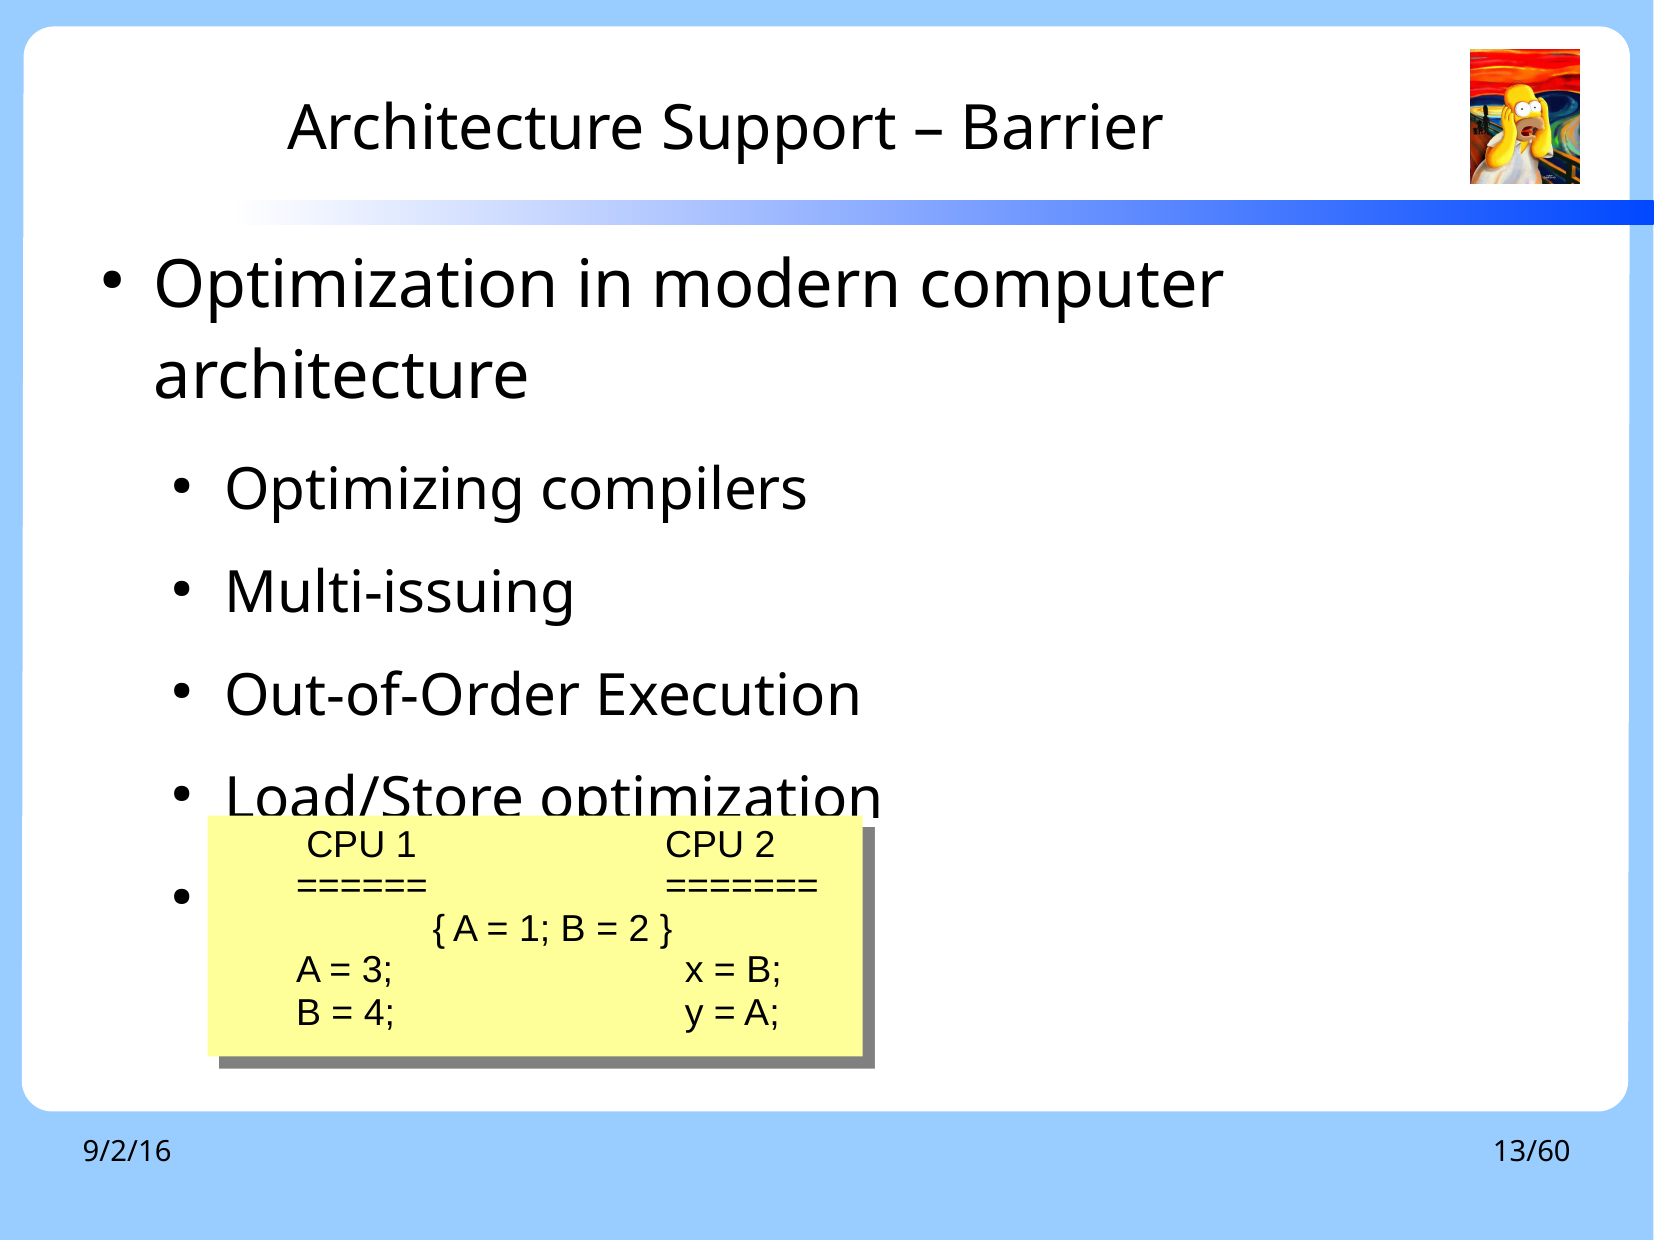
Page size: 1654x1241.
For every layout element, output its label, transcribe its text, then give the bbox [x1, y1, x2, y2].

picture [1470, 49, 1580, 184]
list Optimization in modern computer architecture Optimizing compilers Multi-issuing Out-of-Order Execution Load/Store optimization … etc [82, 236, 1571, 956]
text_box CPU 1 CPU 2 ====== ======= { A = 1; B = 2 } A = 3; x = B; B = 4; y = A; [207, 815, 863, 1057]
title Architecture Support – Barrier [82, 49, 1371, 201]
